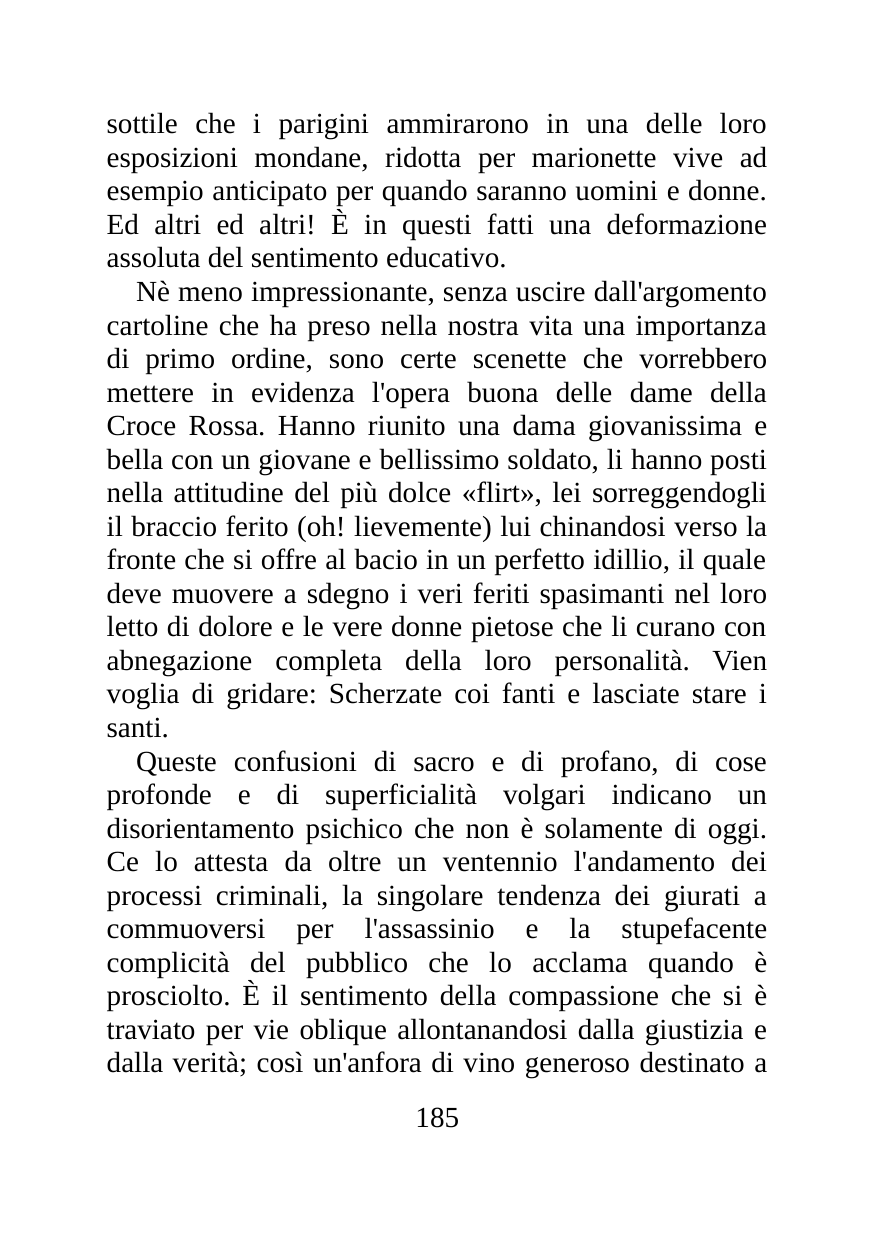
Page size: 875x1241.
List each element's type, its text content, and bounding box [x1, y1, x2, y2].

text Nè meno impressionante, senza uscire dall'argomento cartoline che ha preso nella nostra vita una importanza di primo ordine, sono certe scenette che vorrebbero mettere in evidenza l'opera buona delle dame della Croce Rossa. Hanno riunito una dama giovanissima e bella con un giovane e bellissimo soldato, li hanno posti nella attitudine del più dolce «flirt», lei sorreggendogli il braccio ferito (oh! lievemente) lui chinandosi verso la fronte che si offre al bacio in un perfetto idillio, il quale deve muovere a sdegno i veri feriti spasimanti nel loro letto di dolore e le vere donne pietose che li curano con abnegazione completa della loro personalità. Vien voglia di gridare: Scherzate coi fanti e lasciate stare i santi. [106, 274, 768, 744]
text sottile che i parigini ammirarono in una delle loro esposizioni mondane, ridotta per marionette vive ad esempio anticipato per quando saranno uomini e donne. Ed altri ed altri! È in questi fatti una deformazione assoluta del sentimento educativo. [106, 106, 768, 274]
text Queste confusioni di sacro e di profano, di cose profonde e di superficialità volgari indicano un disorientamento psichico che non è solamente di oggi. Ce lo attesta da oltre un ventennio l'andamento dei processi criminali, la singolare tendenza dei giurati a commuoversi per l'assassinio e la stupefacente complicità del pubblico che lo acclama quando è prosciolto. È il sentimento della compassione che si è traviato per vie oblique allontanandosi dalla giustizia e dalla verità; così un'anfora di vino generoso destinato a [106, 744, 768, 1079]
